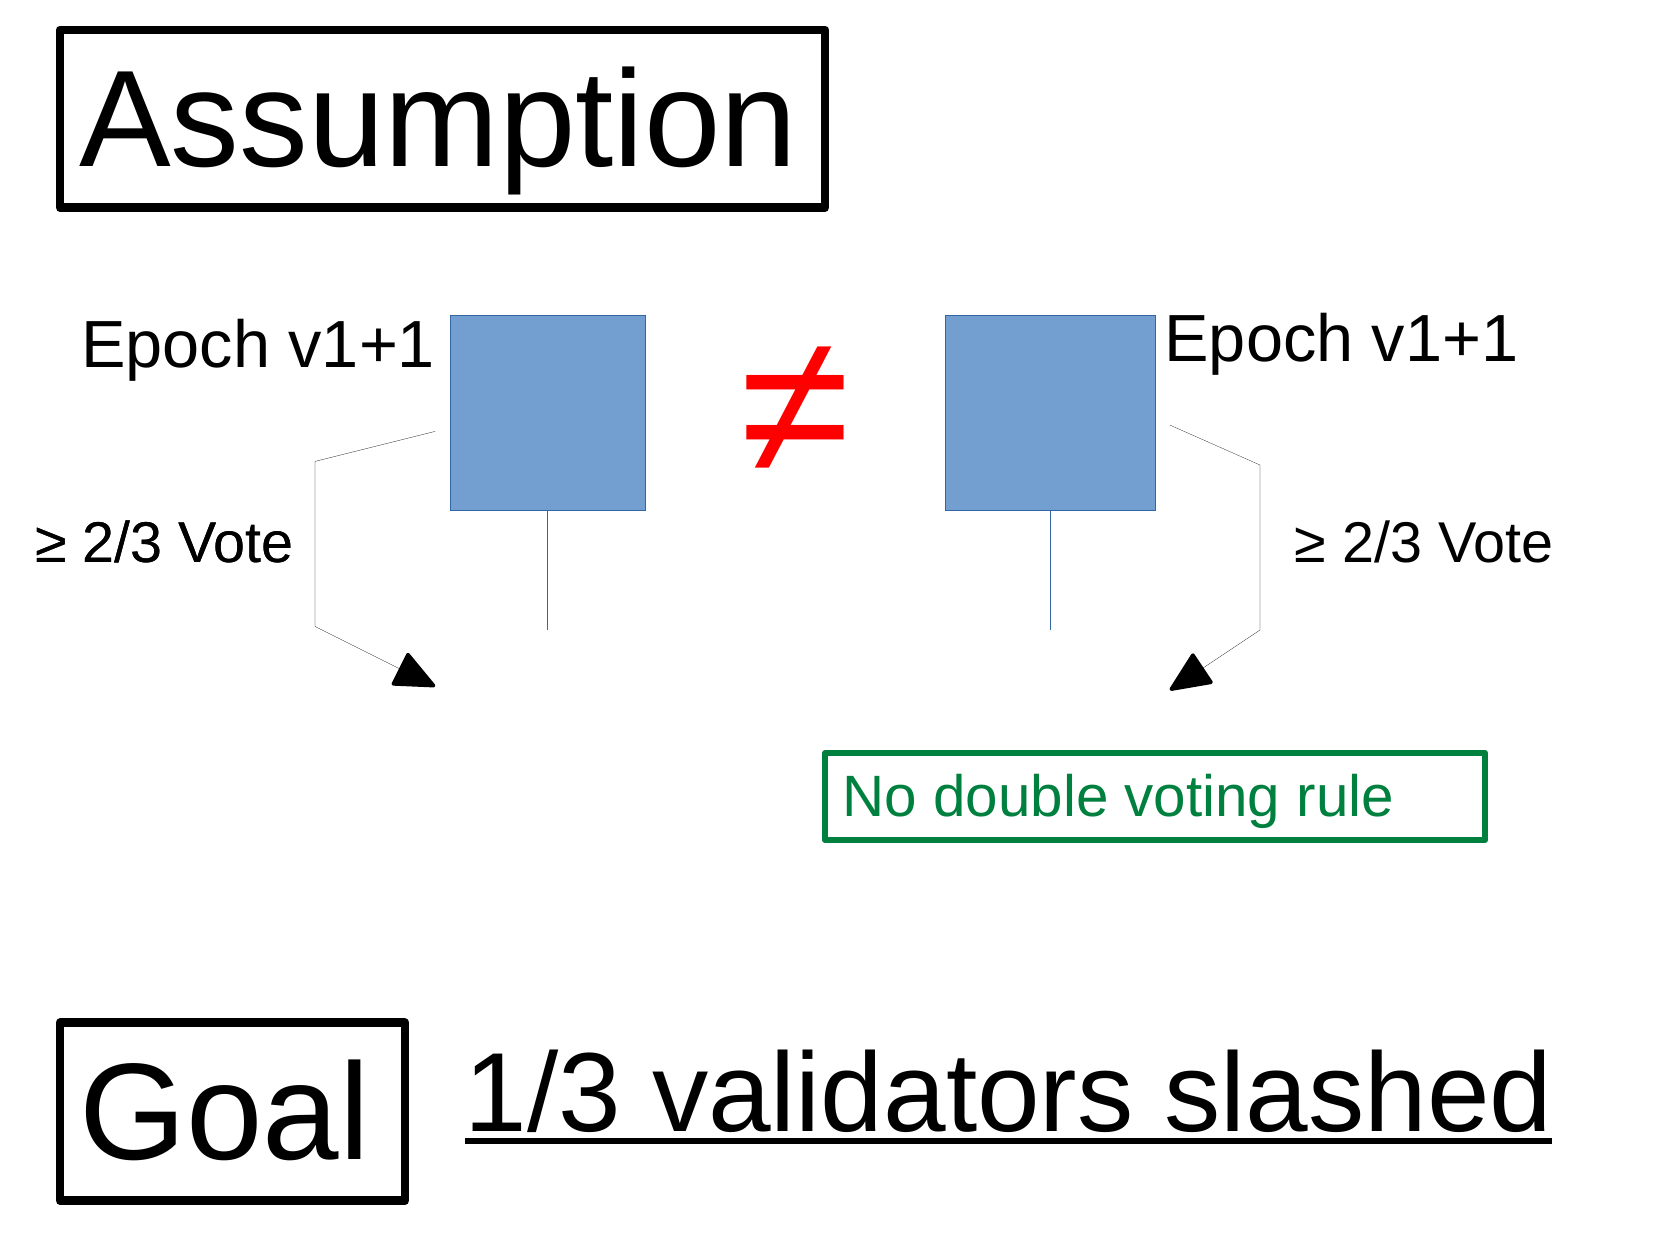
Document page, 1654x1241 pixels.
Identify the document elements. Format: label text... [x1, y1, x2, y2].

text_box [450, 315, 646, 511]
text_box 1/3 validators slashed [450, 1022, 1576, 1201]
text_box ≥ 2/3 Vote [0, 510, 316, 601]
text_box No double voting rule [825, 752, 1486, 841]
text_box Epoch v1+1 [30, 300, 451, 432]
text_box ≠ [690, 285, 901, 556]
text_box Assumption [60, 30, 826, 208]
text_box Goal [60, 1022, 406, 1201]
text_box Epoch v1+1 [1149, 293, 1570, 426]
text_box [945, 315, 1156, 511]
text_box ≥ 2/3 Vote [1230, 510, 1575, 601]
